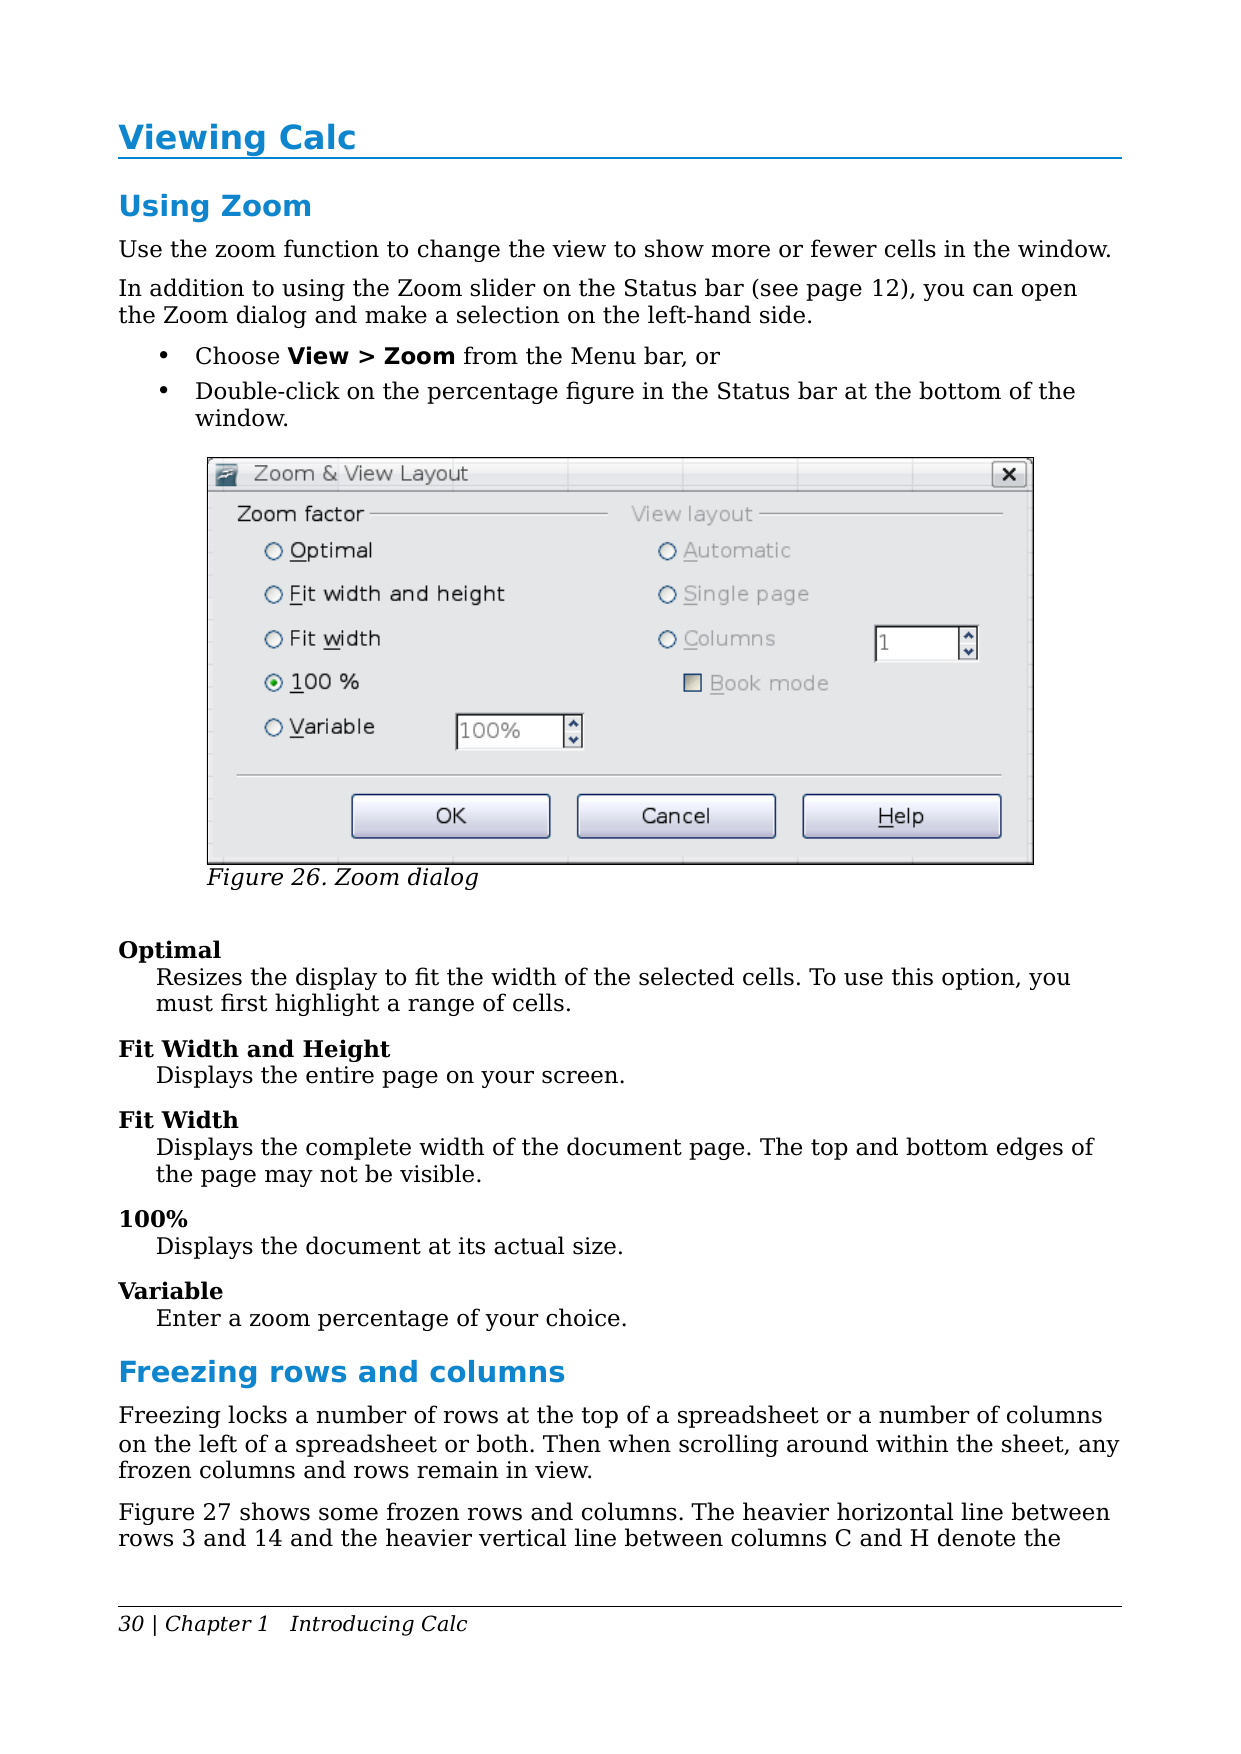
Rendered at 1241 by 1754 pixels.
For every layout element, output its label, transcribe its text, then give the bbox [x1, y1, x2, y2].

text Use the zoom function to change the view to show more or fewer cells in the window. [118, 236, 1122, 263]
list Choose View > Zoom from the Menu bar, or [156, 341, 1122, 370]
picture [208, 458, 1033, 864]
text Enter a zoom percentage of your choice. [156, 1305, 1122, 1332]
text Figure 27 shows some frozen rows and columns. The heavier horizontal line between rows 3 and 14 and the heavier vertical line between columns C and H denote the [118, 1497, 1122, 1552]
text Displays the document at its actual size. [156, 1233, 1122, 1259]
text Optimal [118, 937, 1122, 964]
text In addition to using the Zoom slider on the Status bar (see page 12), you can open the Zoom dialog and make a selection on the left-hand side. [118, 275, 1122, 328]
subtitle Using Zoom [118, 190, 1122, 224]
list Double-click on the percentage figure in the Status bar at the bottom of the window. [156, 376, 1122, 432]
subtitle Freezing rows and columns [118, 1356, 1122, 1390]
text Displays the complete width of the document page. The top and bottom edges of the page may not be visible. [156, 1134, 1122, 1188]
text Resizes the display to fit the width of the selected cells. To use this option, you must first highlight a range of cells. [156, 964, 1122, 1017]
text Fit Width [118, 1107, 1122, 1134]
subtitle Viewing Calc [118, 118, 1122, 157]
text Variable [118, 1278, 1122, 1305]
text Freezing locks a number of rows at the top of a spreadsheet or a number of columns on the left of a spreadsheet or both. Then when scrolling around within the sheet, any frozen columns and rows remain in view. [118, 1402, 1122, 1484]
text Displays the entire page on your screen. [156, 1062, 1122, 1089]
text 100% [118, 1206, 1122, 1233]
text Fit Width and Height [118, 1035, 1122, 1062]
text Figure 26. Zoom dialog [207, 865, 1033, 891]
